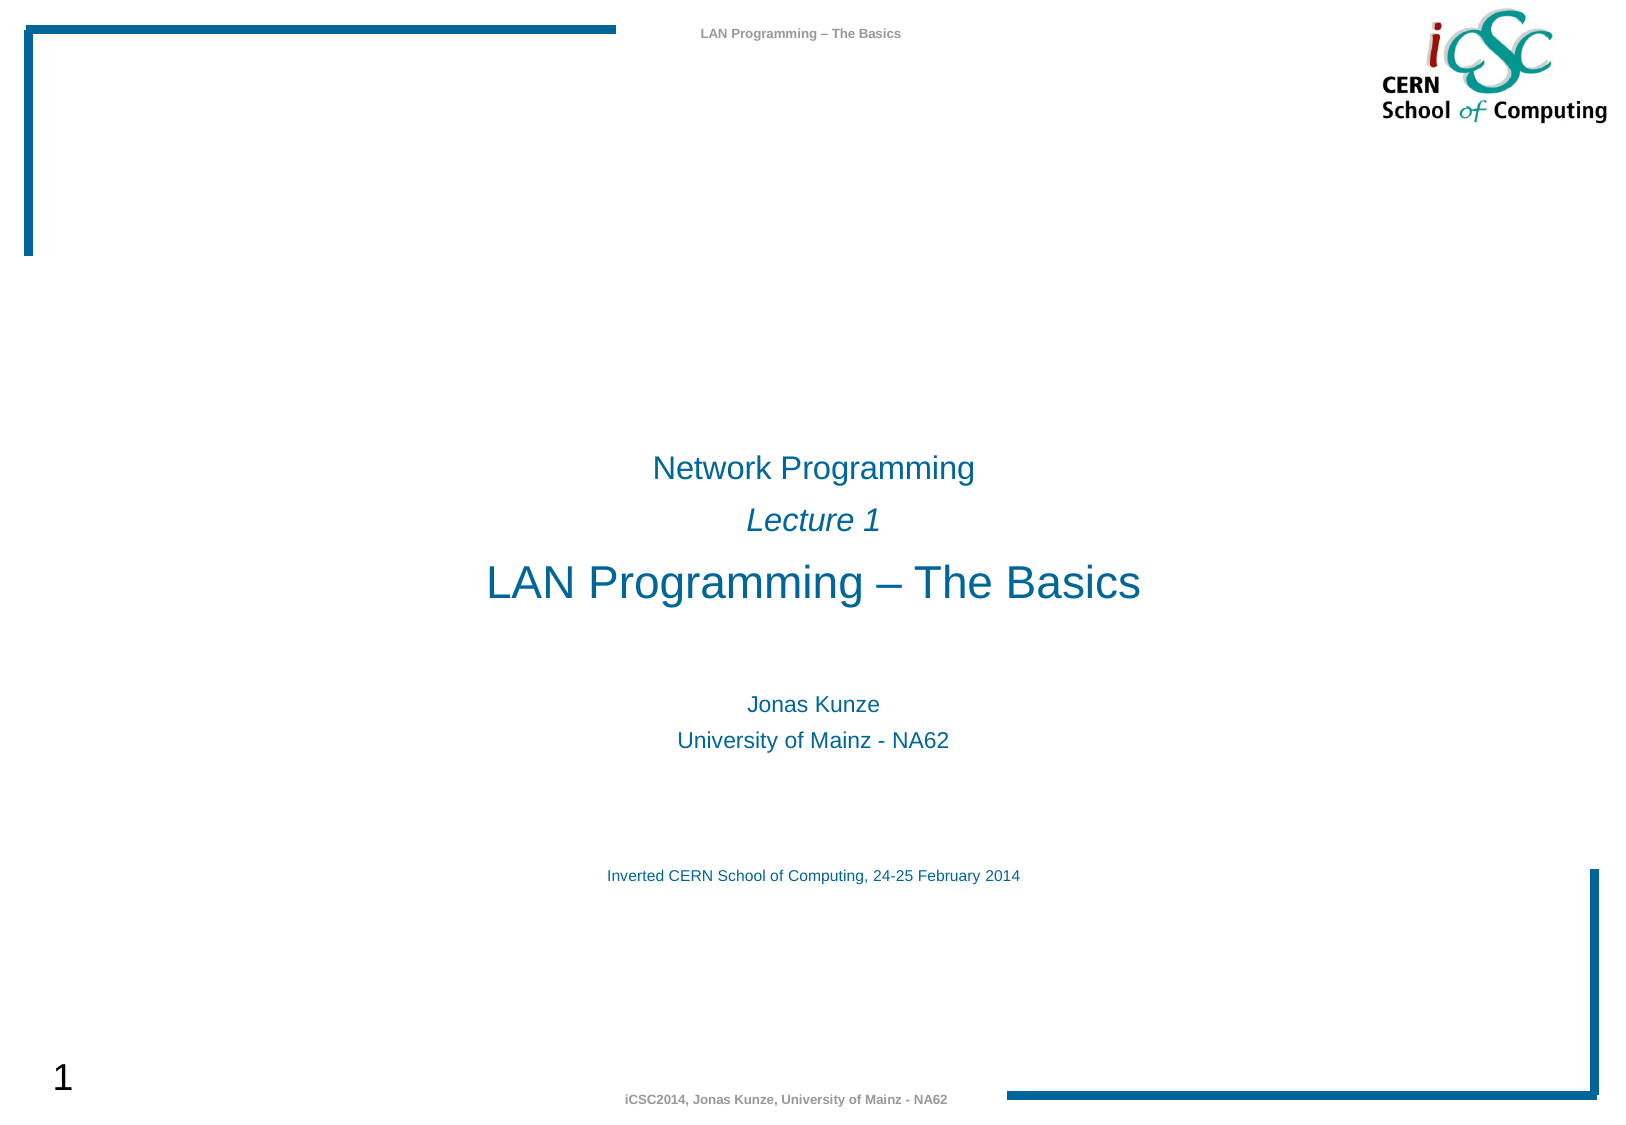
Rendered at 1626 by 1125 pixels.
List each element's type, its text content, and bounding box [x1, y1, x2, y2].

picture [737, 870, 741, 881]
picture [1381, 8, 1608, 125]
picture [881, 873, 889, 881]
text_box Network Programming Lecture 1 LAN Programming – The Basics Jonas Kunze University of Mainz - NA62 Inverted CERN School of Computing, 24-25 February 2014 [98, 222, 1530, 1068]
